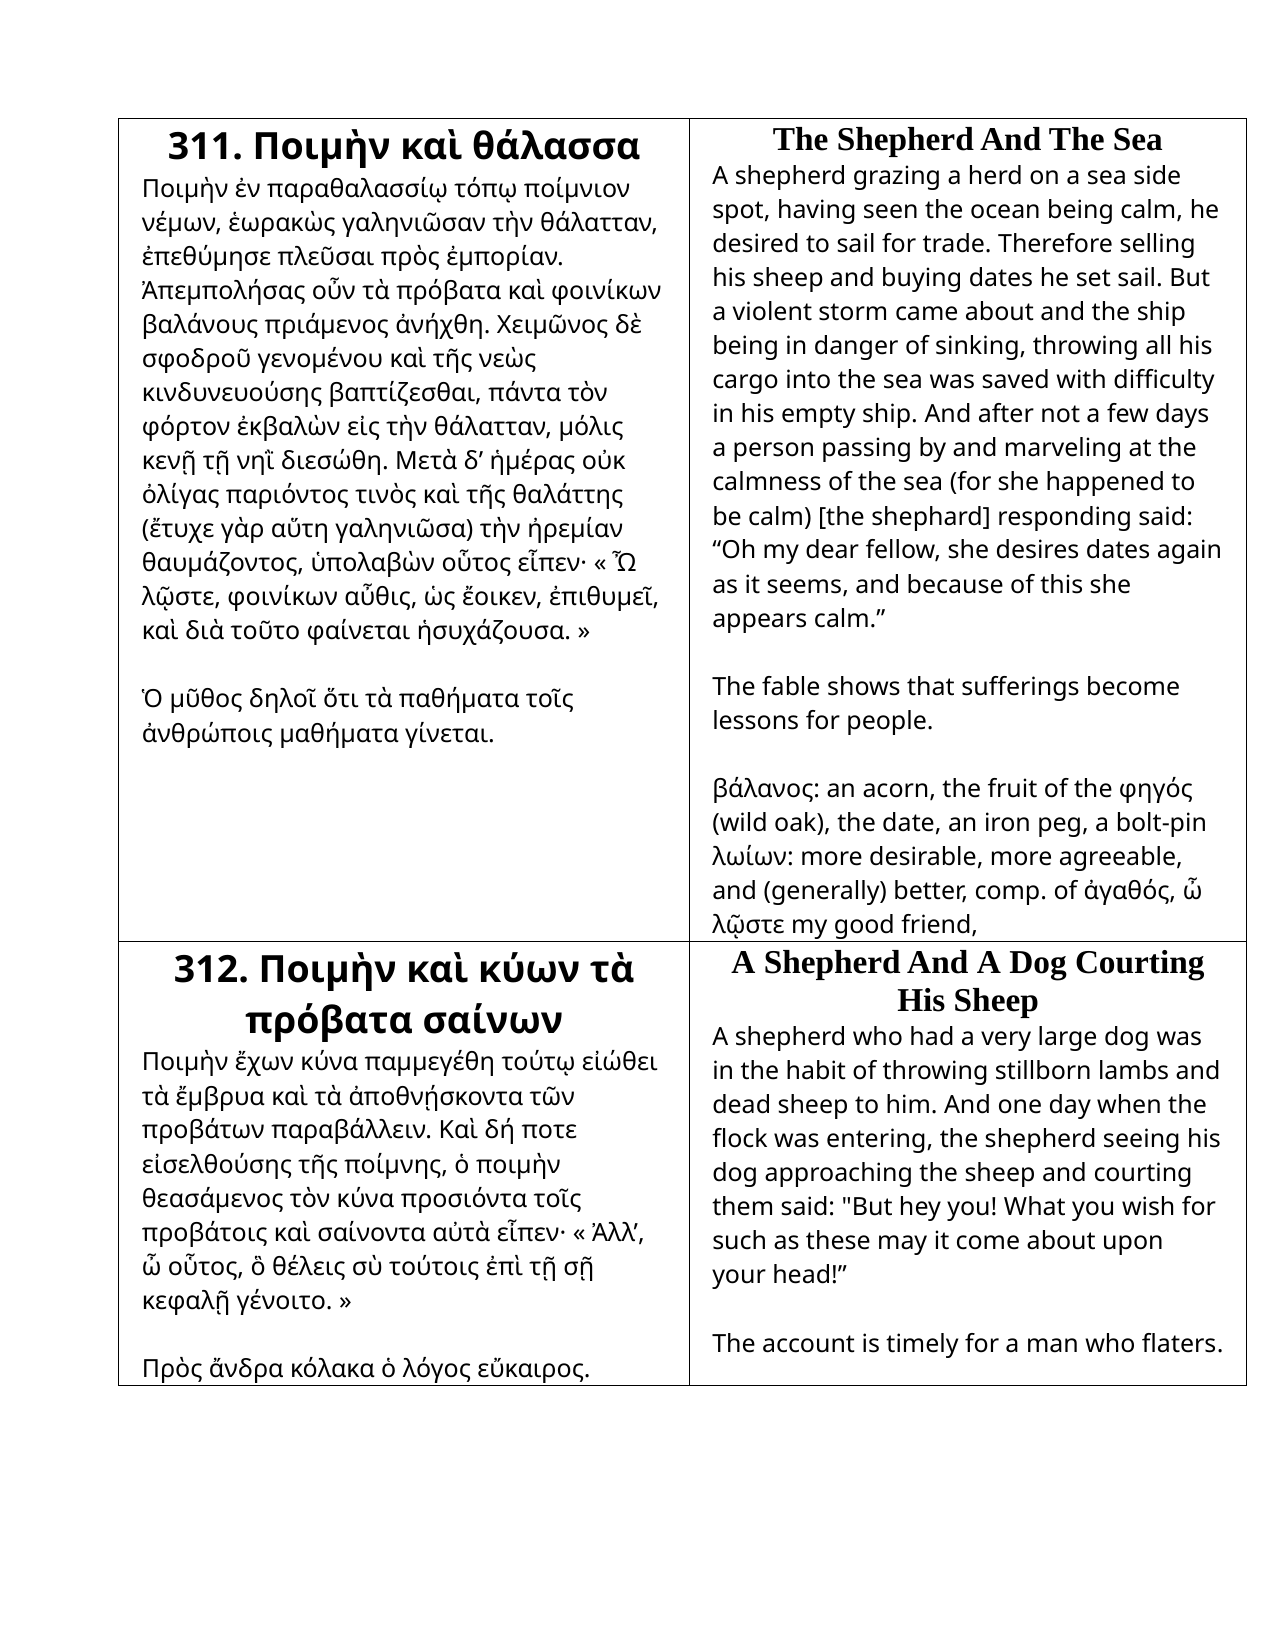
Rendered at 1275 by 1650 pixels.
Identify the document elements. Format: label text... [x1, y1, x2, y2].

table_cell 312. Ποιμὴν καὶ κύων τὰ πρόβατα σαίνων Ποιμὴν ἔχων κύνα παμμεγέθη τούτῳ εἰώθει τὰ ἔμβρυα καὶ τὰ ἀποθνῄσκοντα τῶν προβάτων παραβάλλειν. Καὶ δή ποτε εἰσελθούσης τῆς ποίμνης, ὁ ποιμὴν θεασάμενος τὸν κύνα προσιόντα τοῖς προβάτοις καὶ σαίνοντα αὐτὰ εἶπεν· « Ἀλλ’, ὦ οὗτος, ὃ θέλεις σὺ τούτοις ἐπὶ τῇ σῇ κεφαλῇ γένοιτο. » Πρὸς ἄνδρα κόλακα ὁ λόγος εὔκαιρος. [119, 942, 689, 1385]
table_cell The Shepherd And The Sea A shepherd grazing a herd on a sea side spot, having seen the ocean being calm, he desired to sail for trade. Therefore selling his sheep and buying dates he set sail. But a violent storm came about and the ship being in danger of sinking, throwing all his cargo into the sea was saved with difficulty in his empty ship. And after not a few days a person passing by and marveling at the calmness of the sea (for she happened to be calm) [the shephard] responding said: “Oh my dear fellow, she desires dates again as it seems, and because of this she appears calm.” The fable shows that sufferings become lessons for people. βάλανος: an acorn, the fruit of the φηγός (wild oak), the date, an iron peg, a bolt-pin λωίων: more desirable, more agreeable, and (generally) better, comp. of ἀγαθός, ὦ λῷστε my good friend, [690, 119, 1246, 941]
table_cell A Shepherd And A Dog Courting His Sheep A shepherd who had a very large dog was in the habit of throwing stillborn lambs and dead sheep to him. And one day when the flock was entering, the shepherd seeing his dog approaching the sheep and courting them said: "But hey you! What you wish for such as these may it come about upon your head!” The account is timely for a man who flaters. [690, 942, 1246, 1385]
table_cell 311. Ποιμὴν καὶ θάλασσα Ποιμὴν ἐν παραθαλασσίῳ τόπῳ ποίμνιον νέμων, ἑωρακὼς γαληνιῶσαν τὴν θάλατταν, ἐπεθύμησε πλεῦσαι πρὸς ἐμπορίαν. Ἀπεμπολήσας οὖν τὰ πρόβατα καὶ φοινίκων βαλάνους πριάμενος ἀνήχθη. Χειμῶνος δὲ σφοδροῦ γενομένου καὶ τῆς νεὼς κινδυνευούσης βαπτίζεσθαι, πάντα τὸν φόρτον ἐκβαλὼν εἰς τὴν θάλατταν, μόλις κενῇ τῇ νηῒ διεσώθη. Μετὰ δ’ ἡμέρας οὐκ ὀλίγας παριόντος τινὸς καὶ τῆς θαλάττης (ἔτυχε γὰρ αὕτη γαληνιῶσα) τὴν ἠρεμίαν θαυμάζοντος, ὑπολαβὼν οὗτος εἶπεν· « Ὦ λῷστε, φοινίκων αὖθις, ὡς ἔοικεν, ἐπιθυμεῖ, καὶ διὰ τοῦτο φαίνεται ἡσυχάζουσα. » Ὁ μῦθος δηλοῖ ὅτι τὰ παθήματα τοῖς ἀνθρώποις μαθήματα γίνεται. [119, 119, 689, 941]
